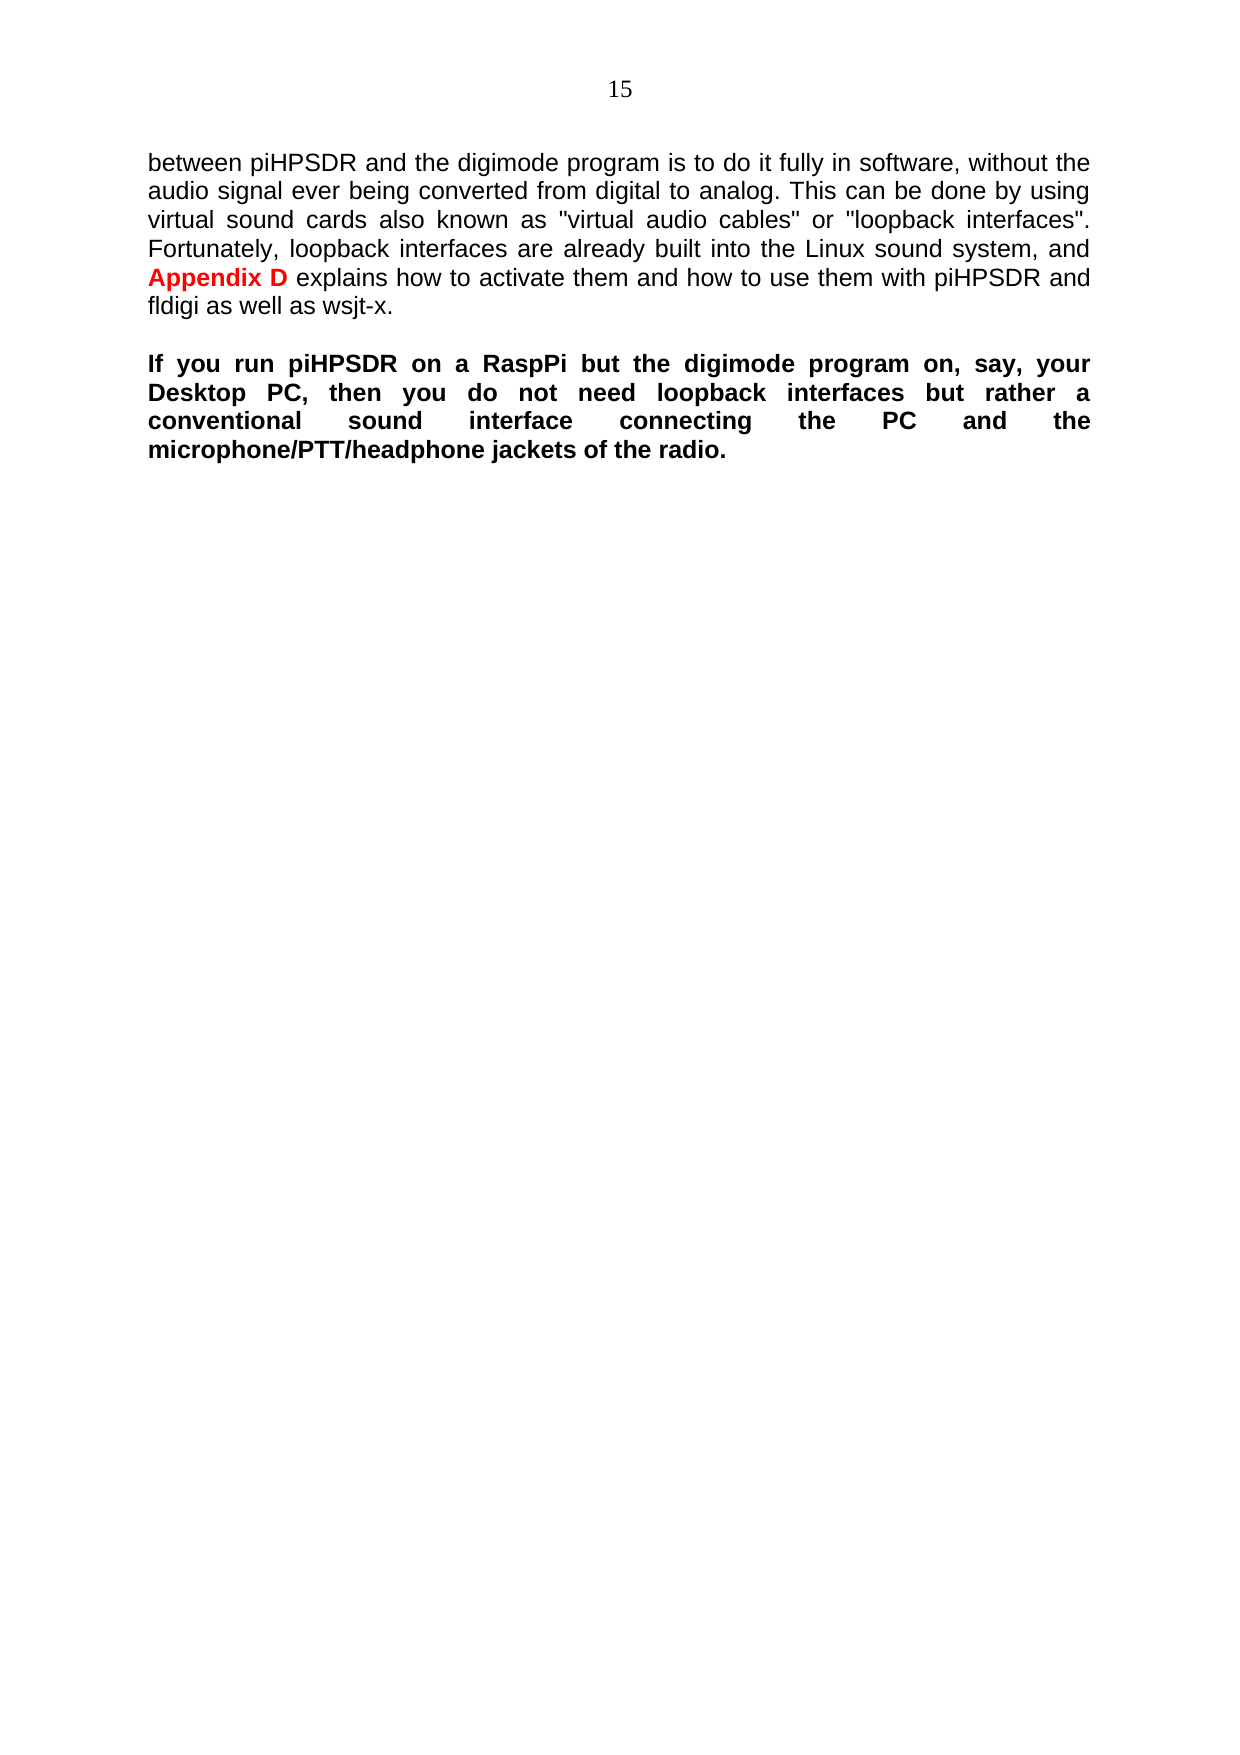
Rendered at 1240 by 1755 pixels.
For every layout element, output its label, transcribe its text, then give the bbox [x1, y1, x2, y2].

text If you run piHPSDR on a RaspPi but the digimode program on, say, your Desktop PC, then you do not need loopback interfaces but rather a conventional sound interface connecting the PC and the microphone/PTT/headphone jackets of the radio. [148, 349, 1092, 464]
text between piHPSDR and the digimode program is to do it fully in software, without the audio signal ever being converted from digital to analog. This can be done by using virtual sound cards also known as "virtual audio cables" or "loopback interfaces". Fortunately, loopback interfaces are already built into the Linux sound system, and Appendix D explains how to activate them and how to use them with piHPSDR and fldigi as well as wsjt-x. [148, 148, 1092, 320]
